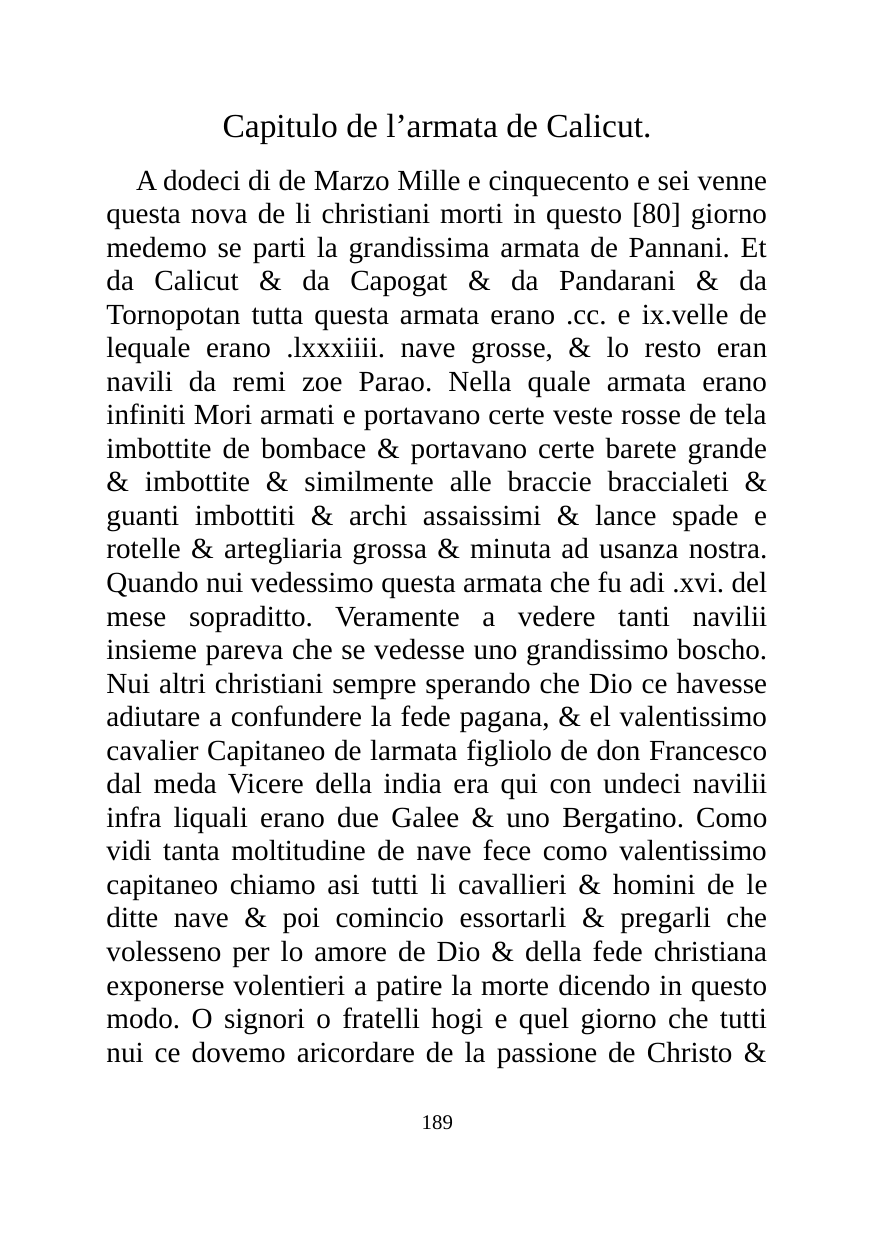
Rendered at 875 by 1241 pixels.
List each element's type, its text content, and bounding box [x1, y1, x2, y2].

text A dodeci di de Marzo Mille e cinquecento e sei venne questa nova de li christiani morti in questo [80] giorno medemo se parti la grandissima armata de Pannani. Et da Calicut & da Capogat & da Pandarani & da Tornopotan tutta questa armata erano .cc. e ix.velle de lequale erano .lxxxiiii. nave grosse, & lo resto eran navili da remi zoe Parao. Nella quale armata erano infiniti Mori armati e portavano certe veste rosse de tela imbottite de bombace & portavano certe barete grande & imbottite & similmente alle braccie braccialeti & guanti imbottiti & archi assaissimi & lance spade e rotelle & artegliaria grossa & minuta ad usanza nostra. Quando nui vedessimo questa armata che fu adi .xvi. del mese sopraditto. Veramente a vedere tanti navilii insieme pareva che se vedesse uno grandissimo boscho. Nui altri christiani sempre sperando che Dio ce havesse adiutare a confundere la fede pagana, & el valentissimo cavalier Capitaneo de larmata figliolo de don Francesco dal meda Vicere della india era qui con undeci navilii infra liquali erano due Galee & uno Bergatino. Como vidi tanta moltitudine de nave fece como valentissimo capitaneo chiamo asi tutti li cavallieri & homini de le ditte nave & poi comincio essortarli & pregarli che volesseno per lo amore de Dio & della fede christiana exponerse volentieri a patire la morte dicendo in questo modo. O signori o fratelli hogi e quel giorno che tutti nui ce dovemo aricordare de la passione de Christo & [106, 163, 768, 1068]
subtitle Capitulo de l’armata de Calicut. [106, 106, 768, 145]
